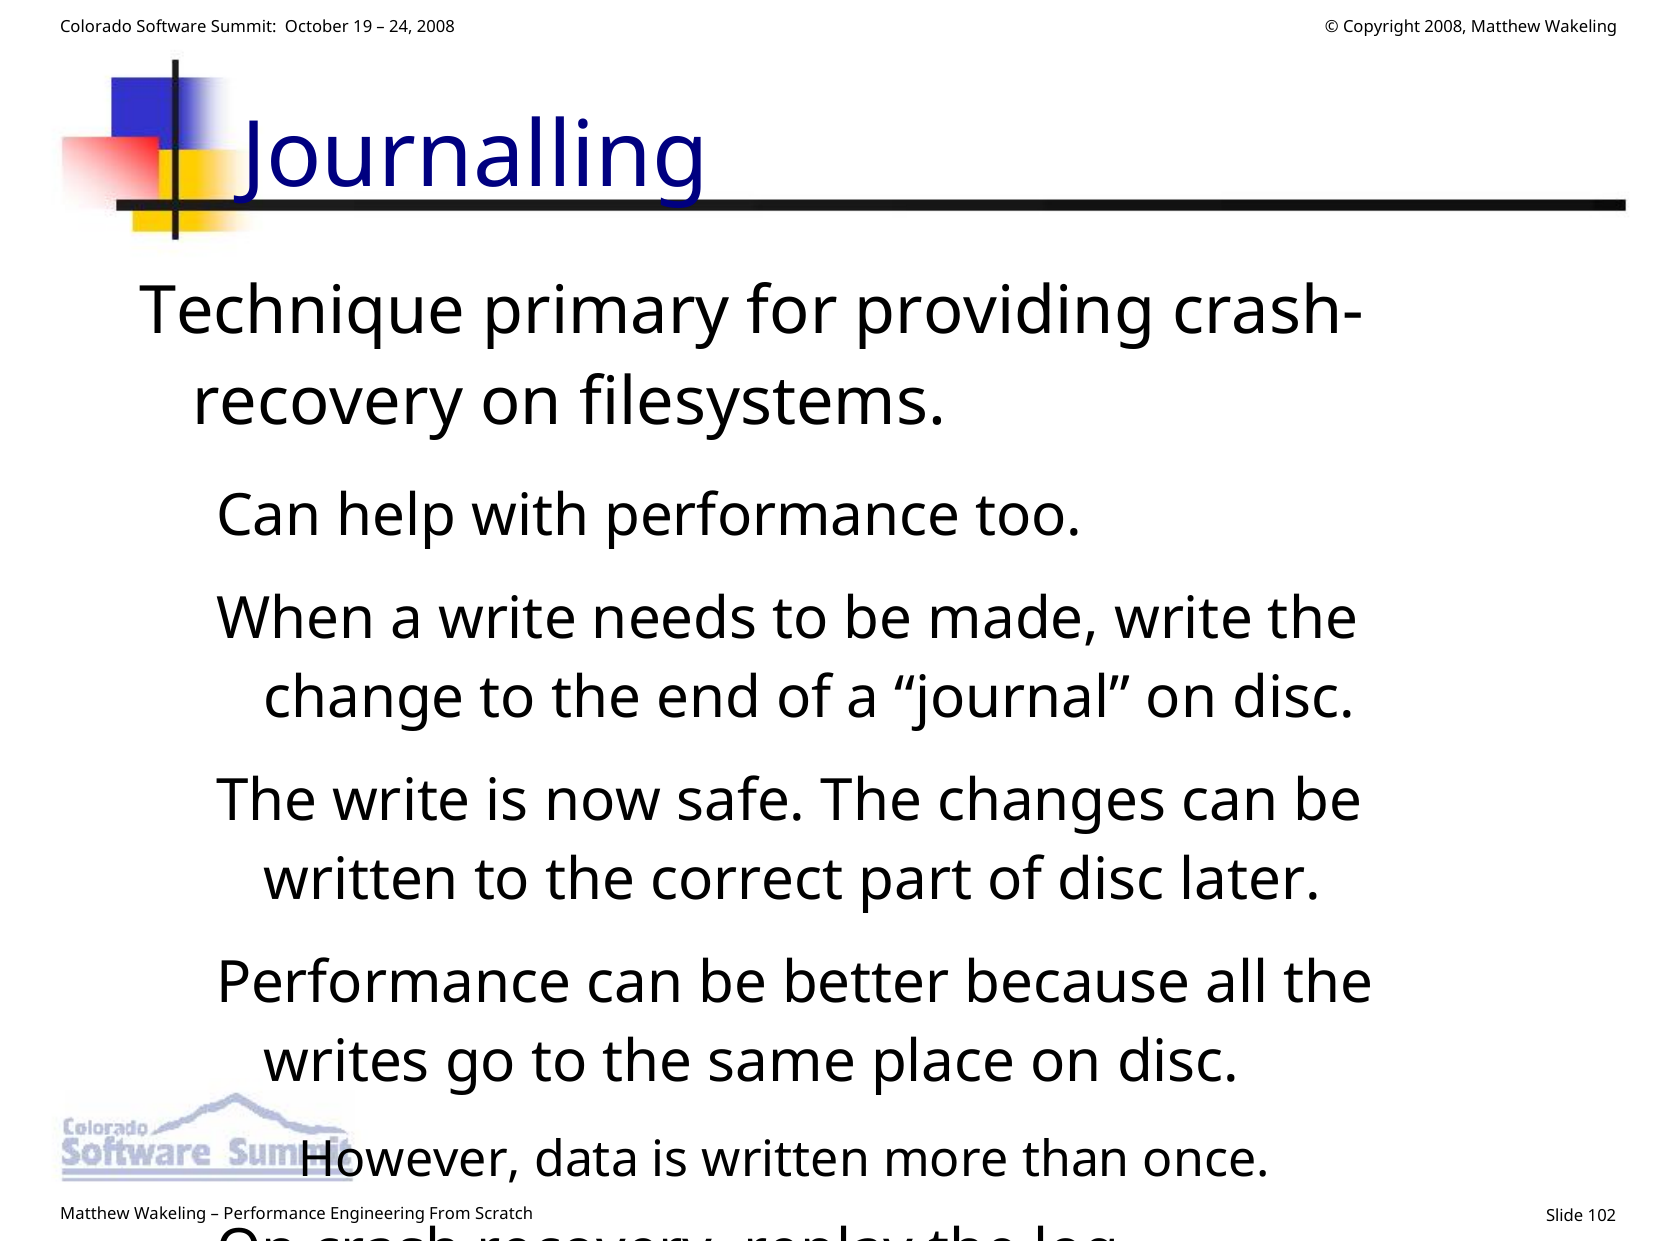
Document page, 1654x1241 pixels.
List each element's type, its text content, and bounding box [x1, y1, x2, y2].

picture [226, 1232, 251, 1241]
picture [0, 0, 1654, 1241]
list Technique primary for providing crash-recovery on filesystems. Can help with performance too. When a write needs to be made, write the change to the end of a “journal” on disc. The write is now safe. The changes can be written to the correct part of disc later. Performance can be better because all the writes go to the same place on disc. However, data is written more than once. On crash recovery, replay the log. [121, 262, 1534, 1193]
title Journalling [241, 74, 1654, 228]
